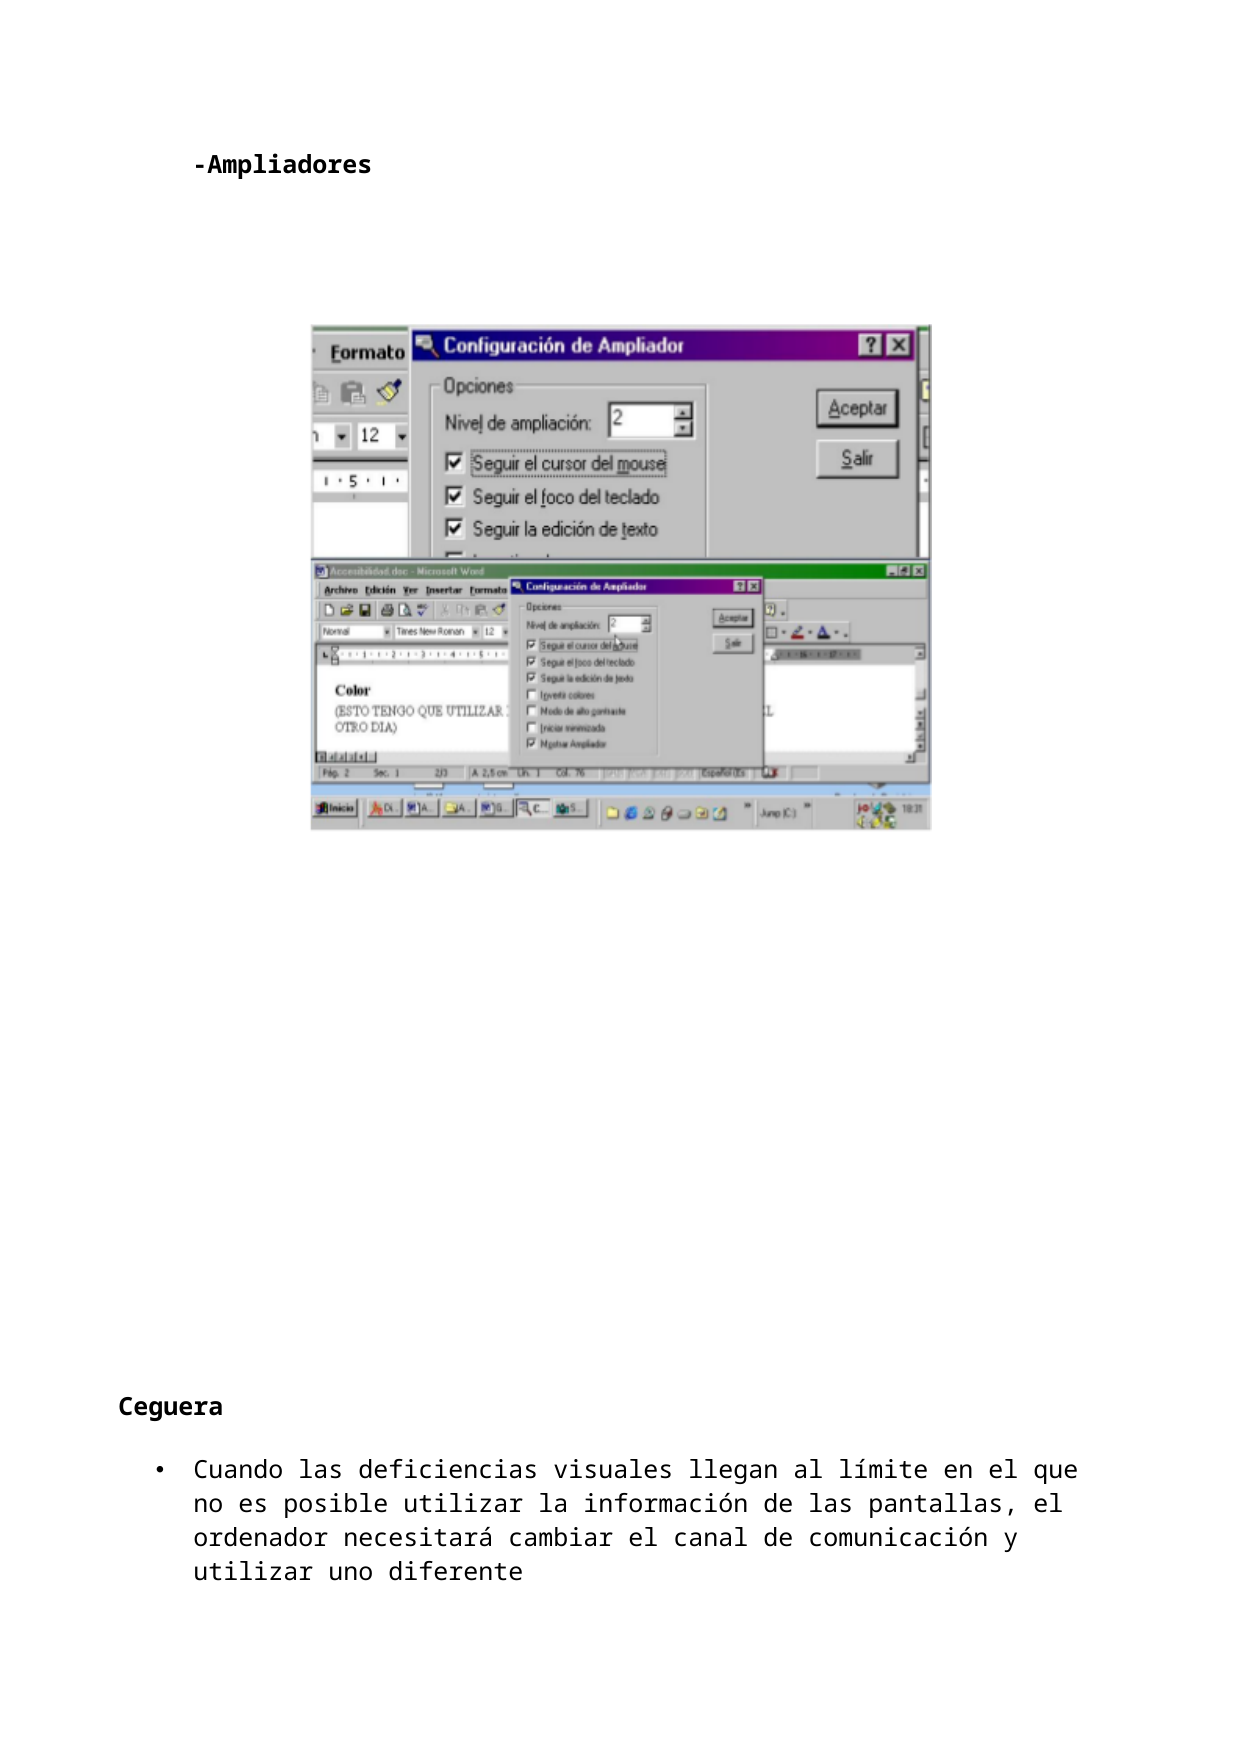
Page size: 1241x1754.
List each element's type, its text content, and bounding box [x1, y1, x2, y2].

text Ceguera [118, 1388, 1122, 1422]
list Cuando las deficiencias visuales llegan al límite en el que no es posible utilizar la información de las pantallas, el ordenador necesitará cambiar el canal de comunicación y utilizar uno diferente [156, 1451, 1122, 1587]
text -Ampliadores [118, 147, 1122, 181]
picture [308, 324, 932, 833]
